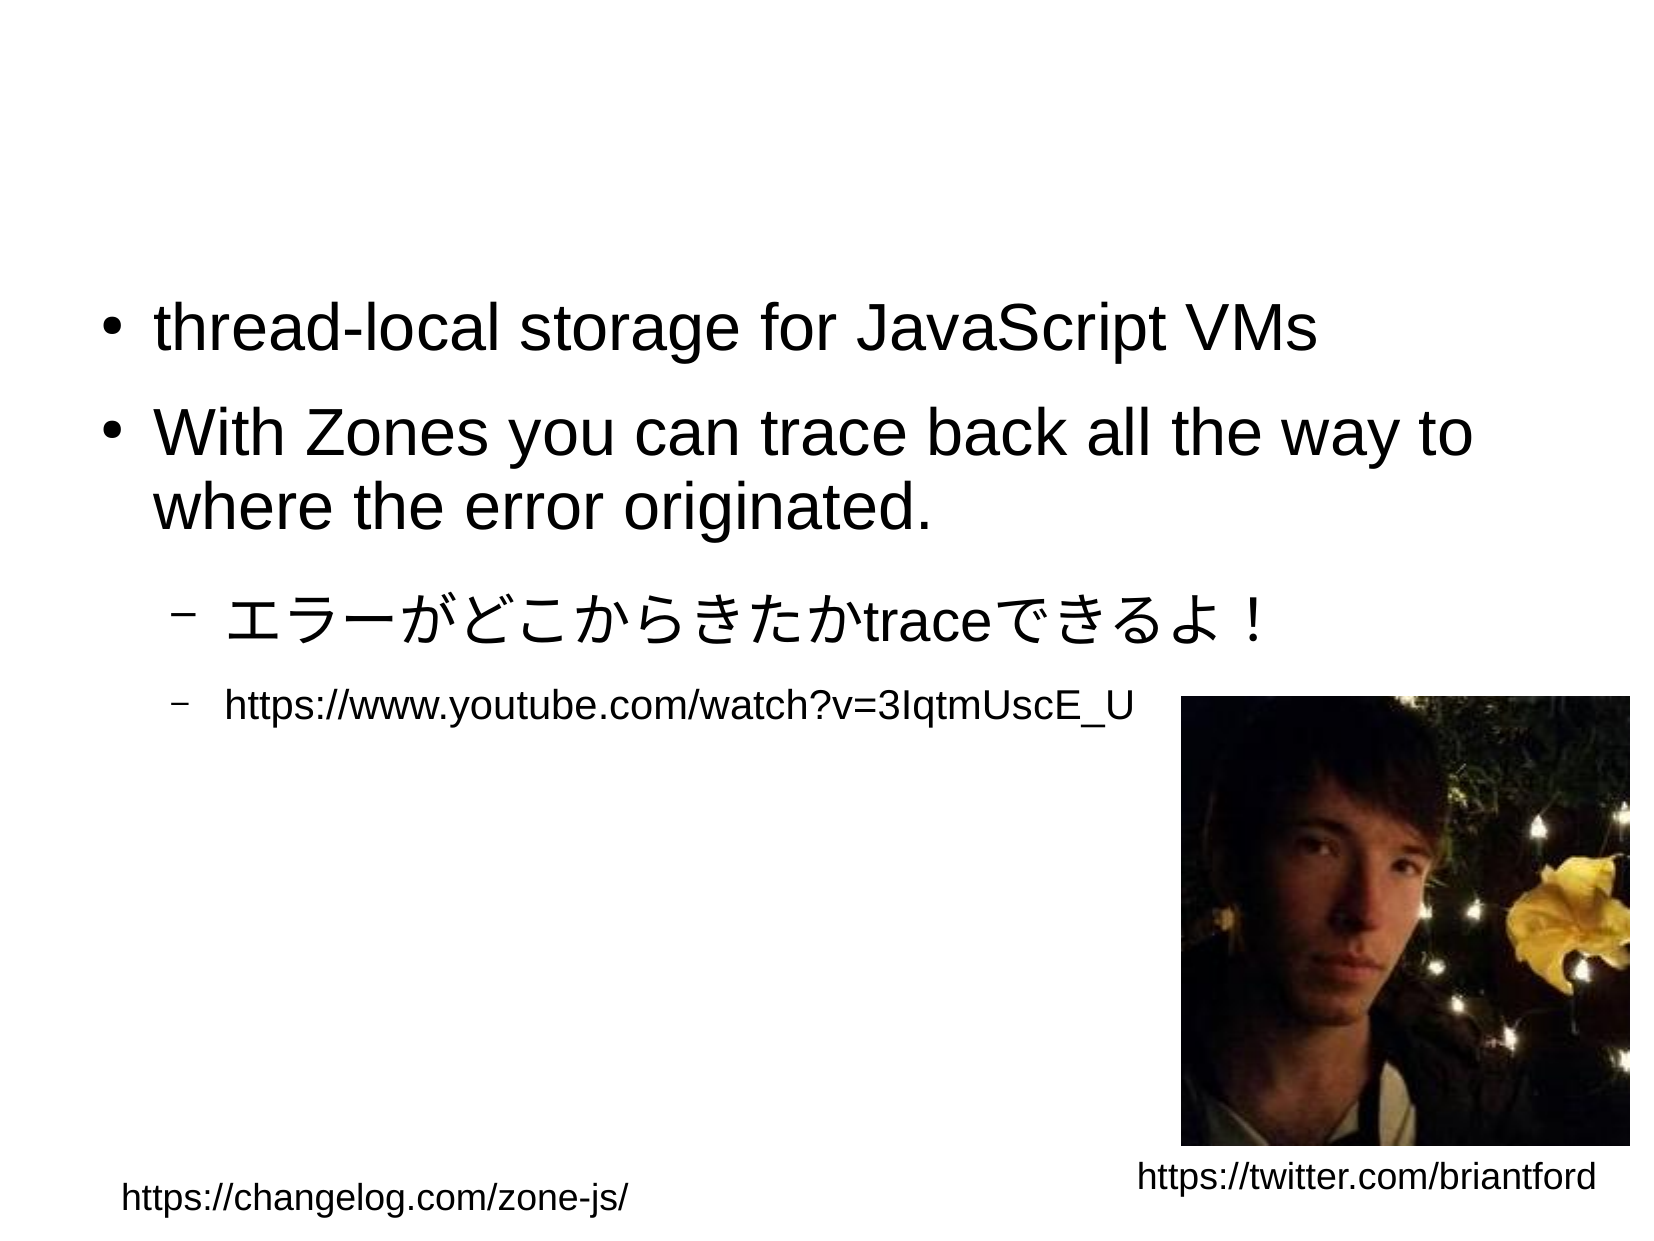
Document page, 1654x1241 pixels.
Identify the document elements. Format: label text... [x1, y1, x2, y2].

text_box https://twitter.com/briantford [1122, 1147, 1612, 1205]
list thread-local storage for JavaScript VMs With Zones you can trace back all the way to where the error originated. エラーがどこからきたかtraceできるよ！ https://www.youtube.com/watch?v=3IqtmUscE_U [82, 290, 1571, 1010]
text_box https://changelog.com/zone-js/ [106, 1169, 644, 1227]
picture [1181, 696, 1630, 1146]
